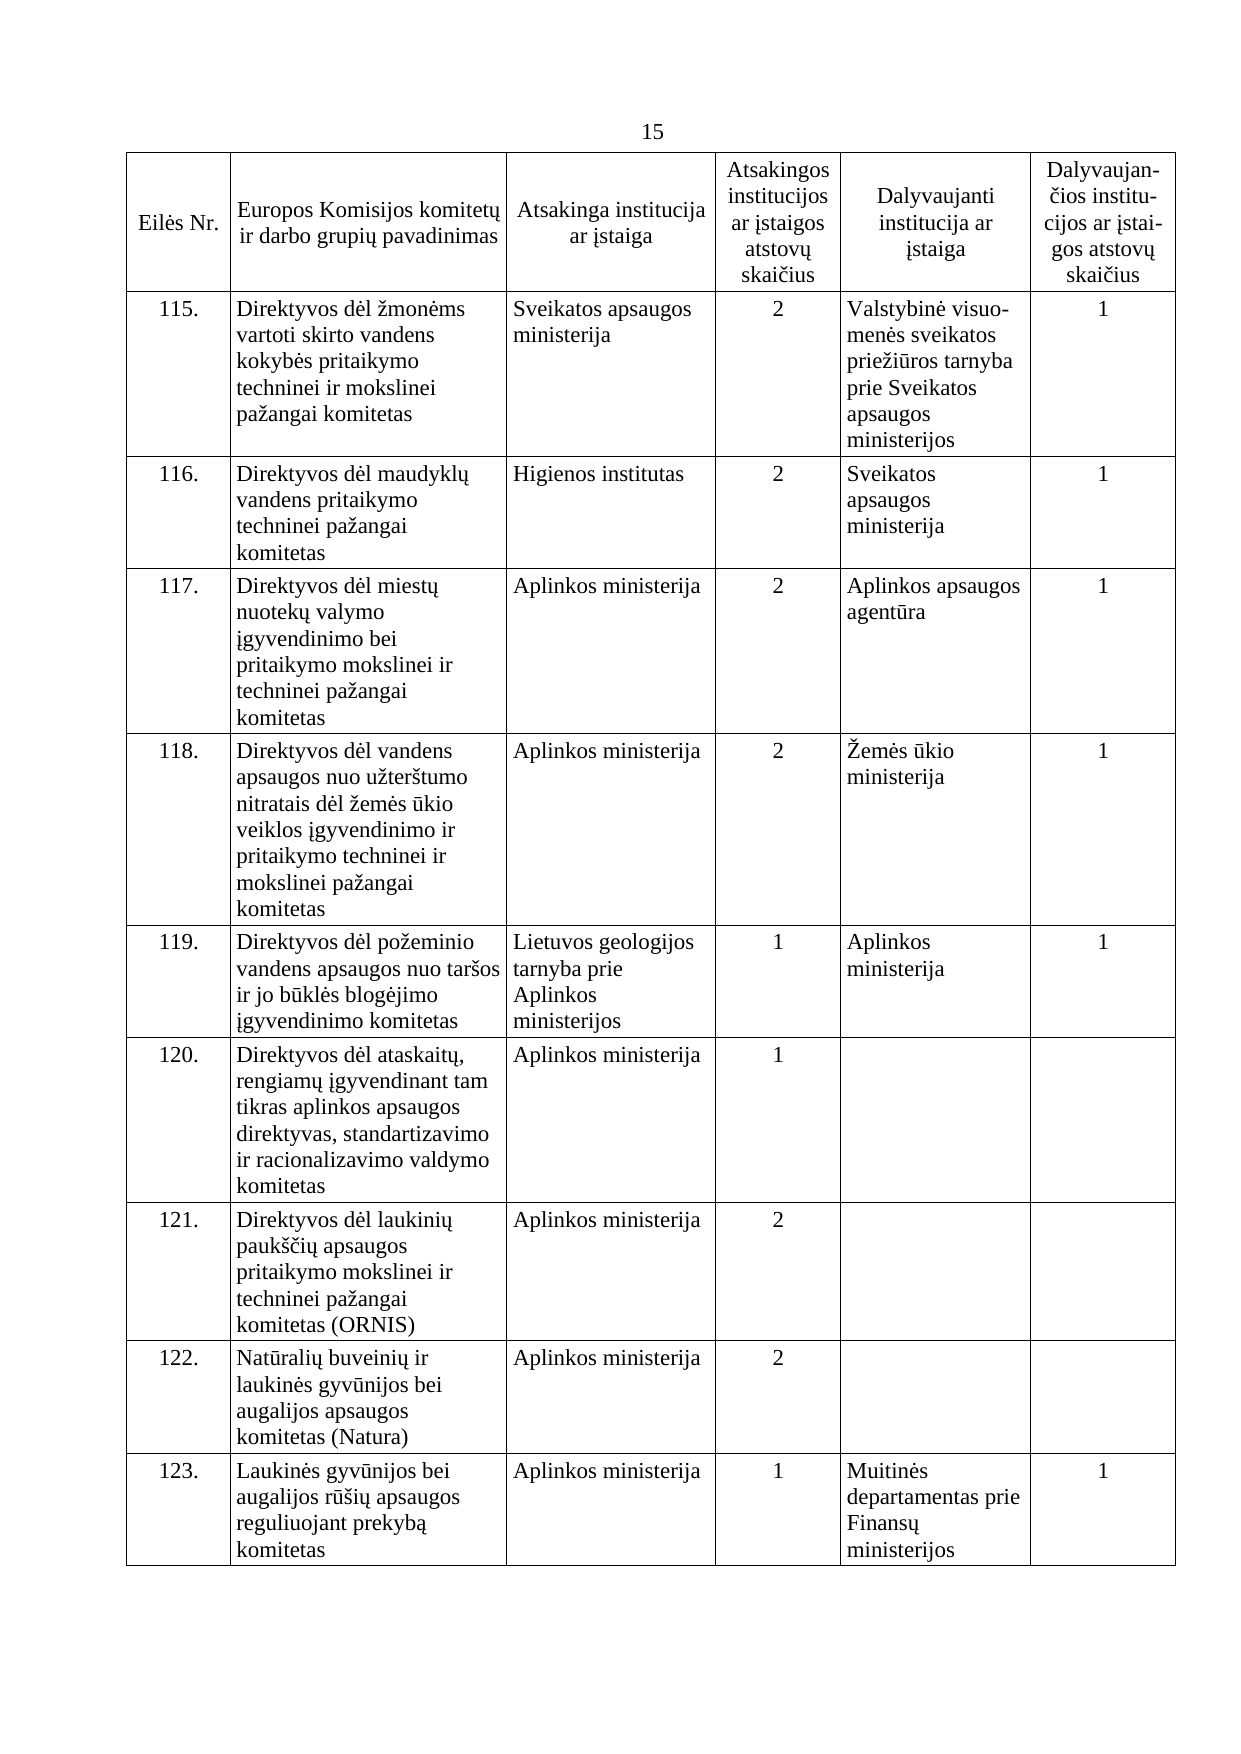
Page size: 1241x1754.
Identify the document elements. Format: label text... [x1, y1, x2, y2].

table_cell 115. [127, 292, 230, 456]
table_cell Aplinkos apsaugos agentūra [841, 569, 1030, 733]
table_cell Laukinės gyvūnijos bei augalijos rūšių apsaugos reguliuojant prekybą komitetas [231, 1454, 506, 1565]
table_cell 1 [716, 1454, 840, 1565]
table_cell [841, 1038, 1030, 1202]
table_cell 1 [1031, 292, 1175, 456]
table_header Atsakinga institucija ar įstaiga [507, 153, 715, 291]
table_cell [841, 1203, 1030, 1340]
table_cell 123. [127, 1454, 230, 1565]
table_cell Aplinkos ministerija [507, 1341, 715, 1453]
table_header Europos Komisijos komitetų ir darbo grupių pavadinimas [231, 153, 506, 291]
table_cell Direktyvos dėl miestų nuotekų valymo įgyvendinimo bei pritaikymo mokslinei ir techninei pažangai komitetas [231, 569, 506, 733]
table_cell Valstybinė visuo­menės sveikatos priežiūros tarny­ba prie Sveikatos apsaugos ministerijos [841, 292, 1030, 456]
table_cell Direktyvos dėl požeminio vandens apsaugos nuo taršos ir jo būklės blogėjimo įgyvendinimo komitetas [231, 926, 506, 1037]
table_cell 1 [1031, 926, 1175, 1037]
table_cell 1 [716, 926, 840, 1037]
table_cell 2 [716, 1203, 840, 1340]
table_cell Lietuvos geolo­gi­jos tarnyba prie Aplinkos ministerijos [507, 926, 715, 1037]
table_header Dalyvaujan­čios institu­cijos ar įstai­gos atstovų skaičius [1031, 153, 1175, 291]
table_cell Aplinkos ministerija [841, 926, 1030, 1037]
table_cell 1 [1031, 457, 1175, 568]
table_cell 2 [716, 569, 840, 733]
table_cell Aplinkos ministerija [507, 569, 715, 733]
table_cell [841, 1341, 1030, 1453]
table_cell Sveikatos apsaugos ministerija [841, 457, 1030, 568]
table_cell 118. [127, 734, 230, 924]
table_cell 117. [127, 569, 230, 733]
table_cell 1 [1031, 569, 1175, 733]
table_cell 2 [716, 457, 840, 568]
table_cell Muitinės departamentas prie Finansų ministerijos [841, 1454, 1030, 1565]
table_cell 120. [127, 1038, 230, 1202]
table_cell Direktyvos dėl laukinių paukščių apsaugos pritaikymo mokslinei ir techninei pažangai komitetas (ORNIS) [231, 1203, 506, 1340]
table_cell 1 [1031, 734, 1175, 924]
table_header Dalyvaujanti institucija ar įstaiga [841, 153, 1030, 291]
table_cell 116. [127, 457, 230, 568]
table_cell Sveikatos apsaugos ministerija [507, 292, 715, 456]
table_cell Žemės ūkio ministerija [841, 734, 1030, 924]
table_cell 2 [716, 734, 840, 924]
table_header Atsakingos institucijos ar įstaigos atstovų skaičius [716, 153, 840, 291]
table_cell Aplinkos ministerija [507, 1038, 715, 1202]
table_cell [1031, 1341, 1175, 1453]
table_cell Direktyvos dėl ataskaitų, rengiamų įgyvendinant tam tikras aplinkos apsaugos direktyvas, standartizavimo ir racionalizavimo valdymo komitetas [231, 1038, 506, 1202]
table_cell 2 [716, 292, 840, 456]
table_cell Natūralių buveinių ir laukinės gyvūnijos bei augalijos apsaugos komitetas (Natura) [231, 1341, 506, 1453]
table_header Eilės Nr. [127, 153, 230, 291]
table_cell Direktyvos dėl maudyklų vandens pritaikymo techninei pažangai komitetas [231, 457, 506, 568]
table_cell 2 [716, 1341, 840, 1453]
table_cell 1 [1031, 1454, 1175, 1565]
table_cell 122. [127, 1341, 230, 1453]
table_cell 1 [716, 1038, 840, 1202]
table_cell 119. [127, 926, 230, 1037]
table_cell Aplinkos ministerija [507, 1203, 715, 1340]
table_cell [1031, 1203, 1175, 1340]
table_cell Higienos institutas [507, 457, 715, 568]
table_cell Aplinkos ministerija [507, 734, 715, 924]
table_cell Direktyvos dėl vandens apsaugos nuo užterštumo nitratais dėl žemės ūkio veiklos įgyvendinimo ir pritaikymo techninei ir mokslinei pažangai komitetas [231, 734, 506, 924]
table_cell 121. [127, 1203, 230, 1340]
table_cell Direktyvos dėl žmonėms vartoti skirto vandens kokybės pritaikymo techninei ir mokslinei pažangai komitetas [231, 292, 506, 456]
table_cell [1031, 1038, 1175, 1202]
table_cell Aplinkos ministerija [507, 1454, 715, 1565]
